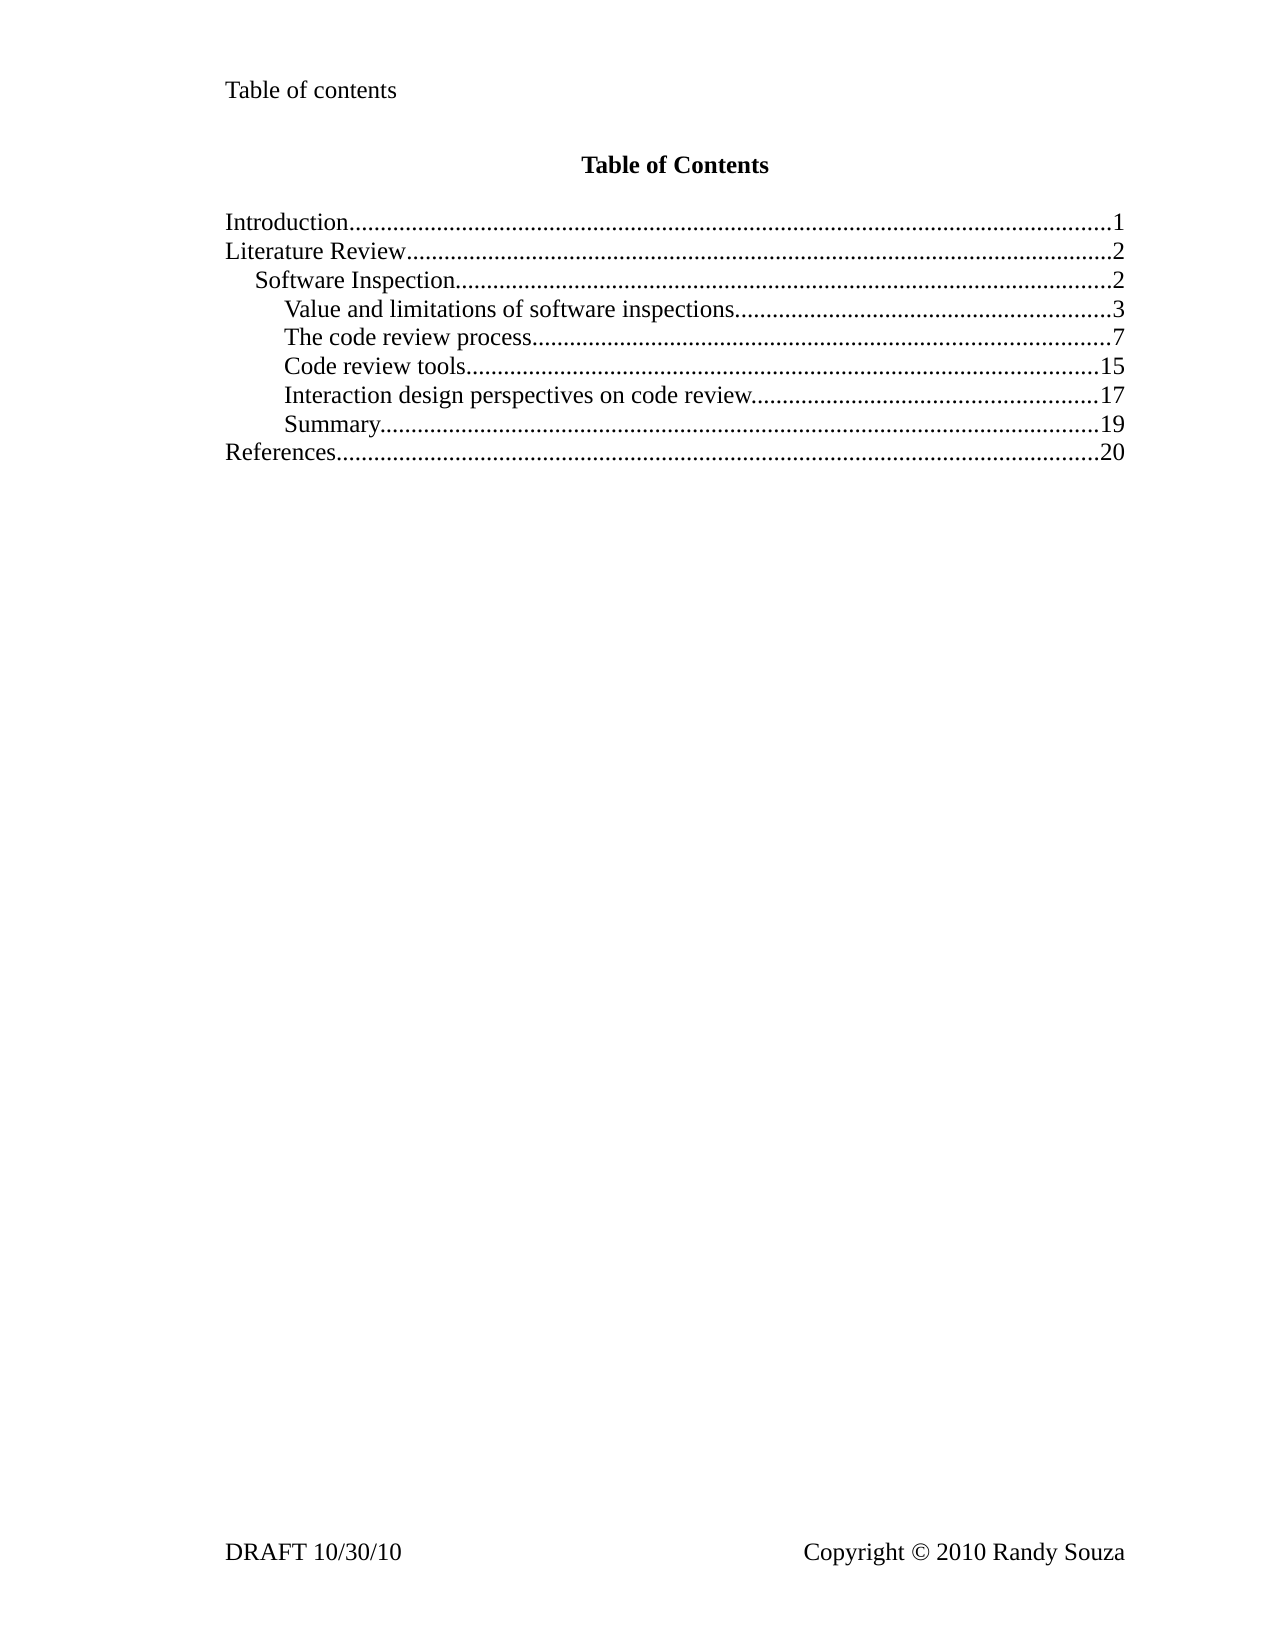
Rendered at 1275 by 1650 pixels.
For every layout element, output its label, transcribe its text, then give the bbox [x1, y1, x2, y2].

text Software Inspection 2 [254, 265, 1125, 294]
text The code review process. 7 [284, 322, 1125, 351]
text Introduction 1 [225, 207, 1125, 236]
text Value and limitations of software inspections. 3 [284, 294, 1125, 322]
text Interaction design perspectives on code review. 17 [284, 380, 1125, 409]
text References 20 [225, 437, 1125, 466]
text Summary. 19 [284, 409, 1125, 437]
text Literature Review 2 [225, 236, 1125, 265]
text Code review tools. 15 [284, 351, 1125, 380]
subtitle Table of Contents [225, 150, 1125, 179]
